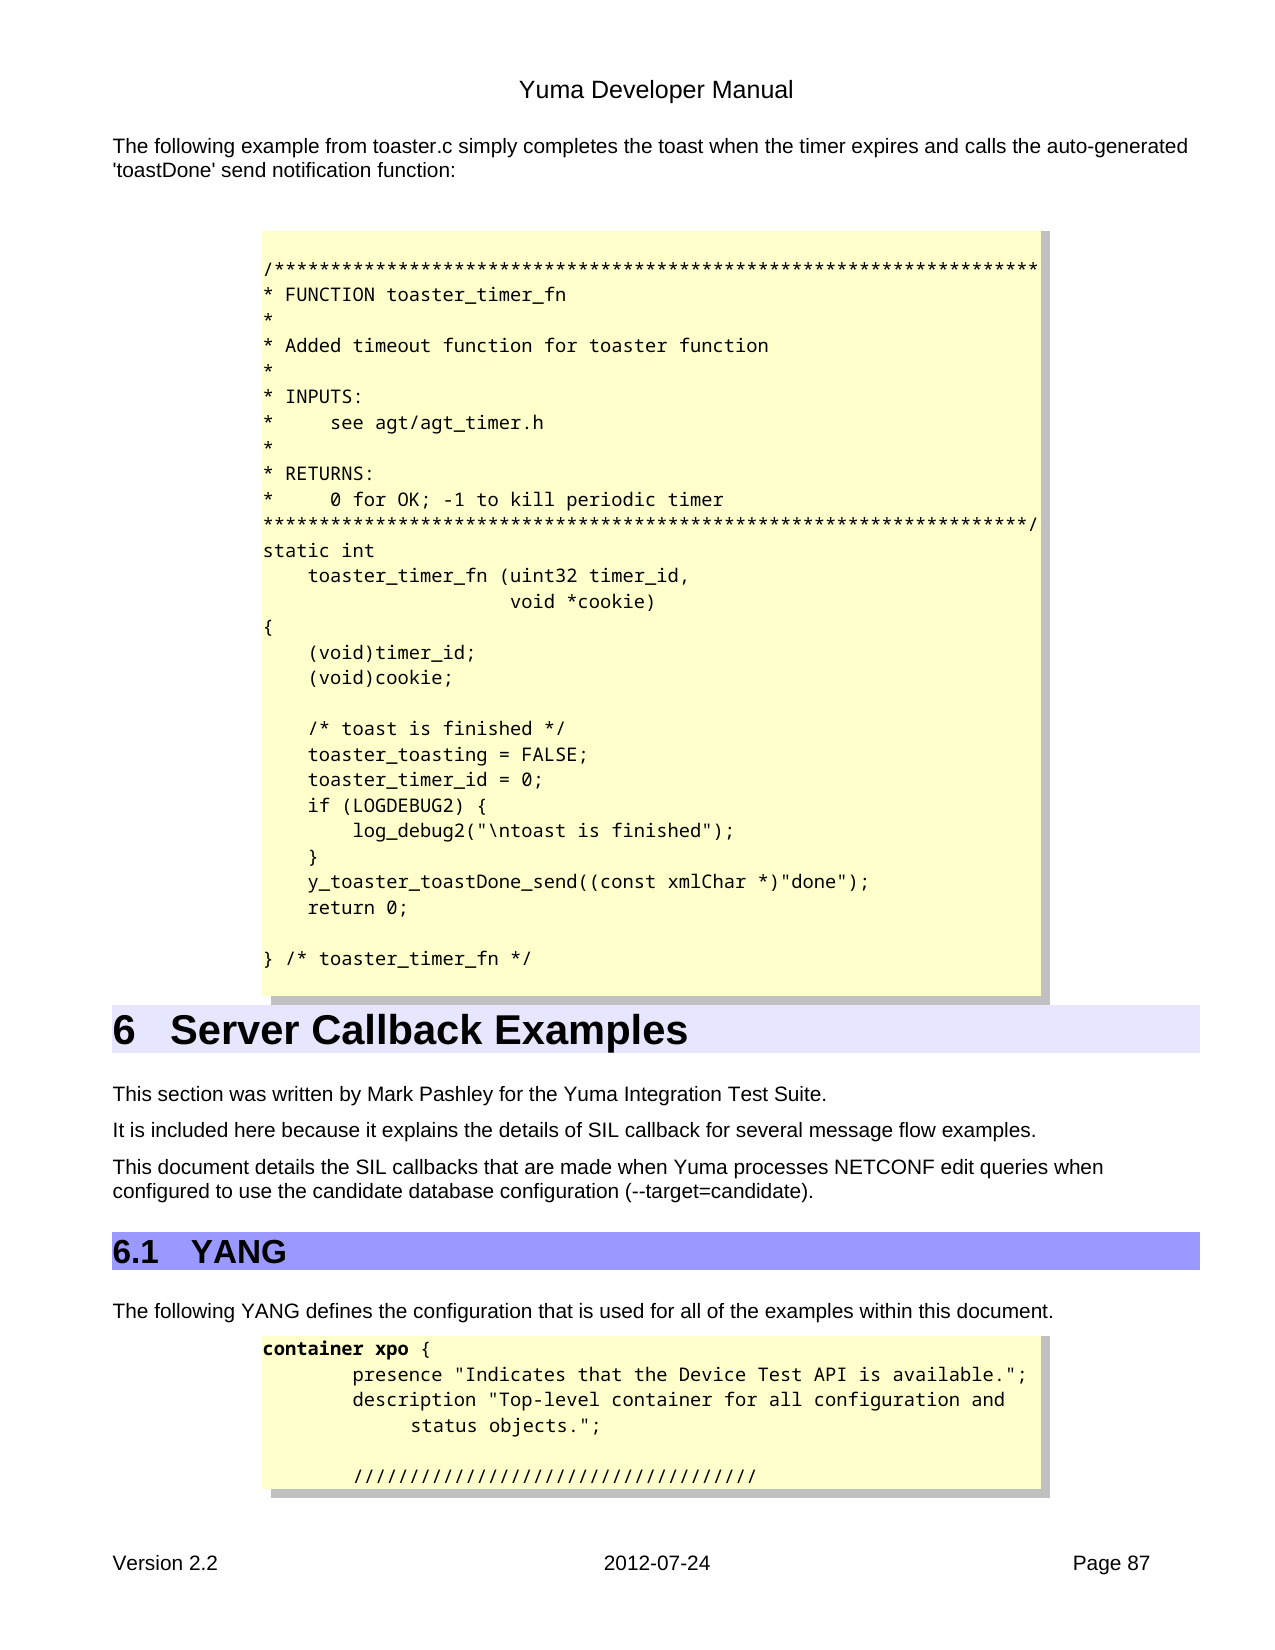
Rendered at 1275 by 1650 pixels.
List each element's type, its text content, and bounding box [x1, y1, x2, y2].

text description "Top-level container for all configuration and status objects."; [262, 1387, 1041, 1438]
text { [262, 613, 1041, 639]
text ********************************************************************/ [262, 511, 1041, 537]
text * INPUTS: [262, 384, 1041, 409]
text * [262, 435, 1041, 460]
text toaster_timer_id = 0; [262, 767, 1041, 792]
text * 0 for OK; -1 to kill periodic timer [262, 486, 1041, 511]
text return 0; [262, 894, 1041, 920]
text This document details the SIL callbacks that are made when Yuma processes NETCONF edit queries when configured to use the candidate database configuration (--target=candidate). [112, 1154, 1200, 1202]
text This section was written by Mark Pashley for the Yuma Integration Test Suite. [112, 1082, 1200, 1106]
text toaster_timer_fn (uint32 timer_id, [262, 562, 1041, 588]
subtitle Server Callback Examples [112, 1005, 1200, 1053]
text if (LOGDEBUG2) { [262, 792, 1041, 818]
text * [262, 307, 1041, 333]
text toaster_toasting = FALSE; [262, 741, 1041, 767]
text /* toast is finished */ [262, 716, 1041, 741]
text (void)cookie; [262, 664, 1041, 690]
text * see agt/agt_timer.h [262, 409, 1041, 435]
text The following YANG defines the configuration that is used for all of the examples within this document. [112, 1299, 1200, 1323]
text void *cookie) [262, 588, 1041, 613]
text * [262, 358, 1041, 384]
text //////////////////////////////////// [262, 1463, 1041, 1489]
subtitle YANG [112, 1232, 1200, 1270]
text * FUNCTION toaster_timer_fn [262, 282, 1041, 307]
text } [262, 843, 1041, 869]
text presence "Indicates that the Device Test API is available."; [262, 1361, 1041, 1387]
text static int [262, 537, 1041, 562]
text * Added timeout function for toaster function [262, 333, 1041, 358]
text container xpo { [262, 1336, 1041, 1361]
text * RETURNS: [262, 460, 1041, 486]
text /******************************************************************** [262, 256, 1041, 282]
text (void)timer_id; [262, 639, 1041, 664]
text y_toaster_toastDone_send((const xmlChar *)"done"); [262, 869, 1041, 894]
text log_debug2("\ntoast is finished"); [262, 818, 1041, 843]
text It is included here because it explains the details of SIL callback for several message flow examples. [112, 1118, 1200, 1142]
text } /* toaster_timer_fn */ [262, 945, 1041, 971]
text The following example from toaster.c simply completes the toast when the timer expires and calls the auto-generated 'toastDone' send notification function: [112, 134, 1200, 182]
